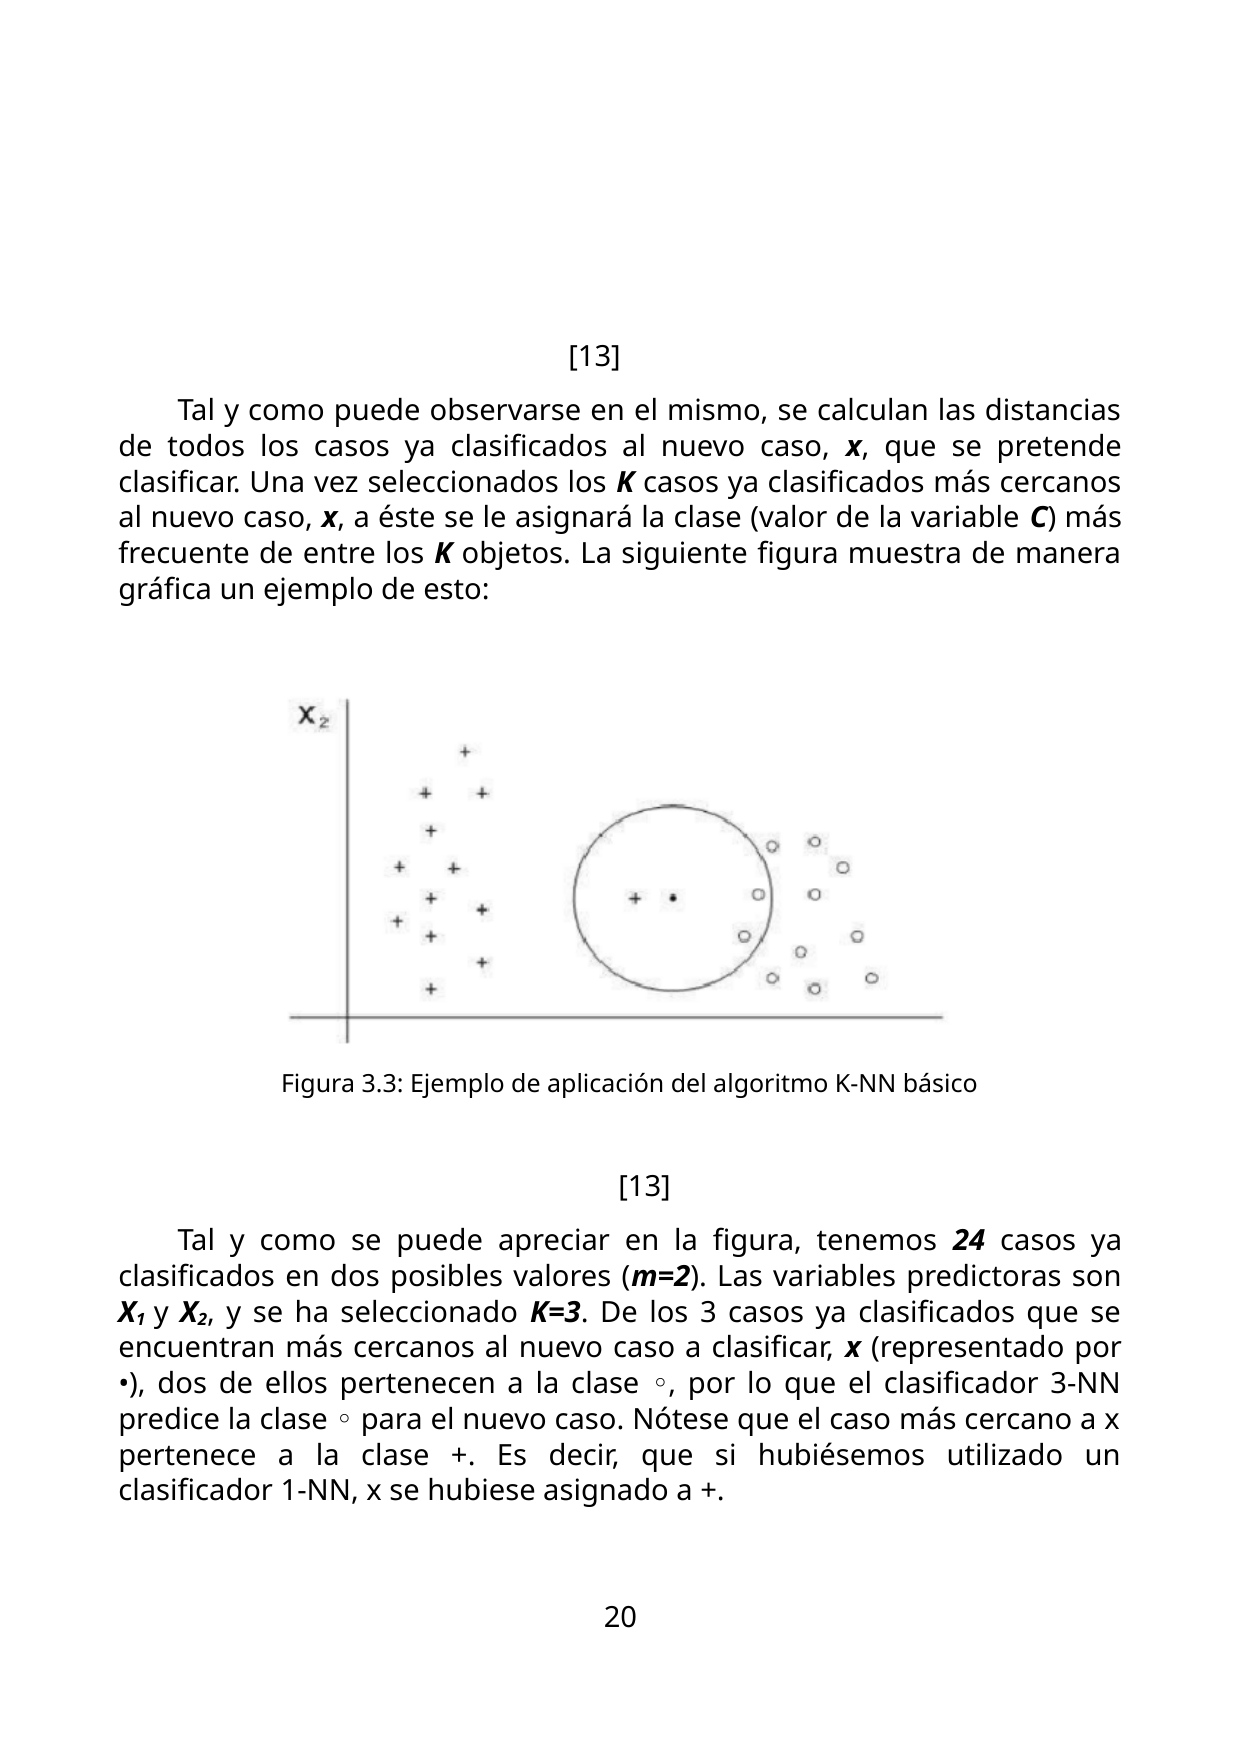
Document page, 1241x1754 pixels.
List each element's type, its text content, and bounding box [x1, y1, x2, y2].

text [0] [118, 335, 1122, 375]
text Tal y como se puede apreciar en la figura, tenemos 24 casos ya clasificados en dos posibles valores (m=2). Las variables predictoras son X1 y X2, y se ha seleccionado K=3. De los 3 casos ya clasificados que se encuentran más cercanos al nuevo caso a clasificar, x (representado por •), dos de ellos pertenecen a la clase ◦, por lo que el clasificador 3-NN predice la clase ◦ para el nuevo caso. Nótese que el caso más cercano a x pertenece a la clase +. Es decir, que si hubiésemos utilizado un clasificador 1-NN, x se hubiese asignado a +. [118, 1219, 1122, 1509]
picture [250, 663, 977, 1049]
text [13] [118, 1165, 1122, 1205]
text Figura 3.3: Ejemplo de aplicación del algoritmo K-NN básico [192, 1066, 1067, 1099]
text Tal y como puede observarse en el mismo, se calculan las distancias de todos los casos ya clasificados al nuevo caso, x, que se pretende clasificar. Una vez seleccionados los K casos ya clasificados más cercanos al nuevo caso, x, a éste se le asignará la clase (valor de la variable C) más frecuente de entre los K objetos. La siguiente figura muestra de manera gráfica un ejemplo de esto: [118, 389, 1122, 608]
